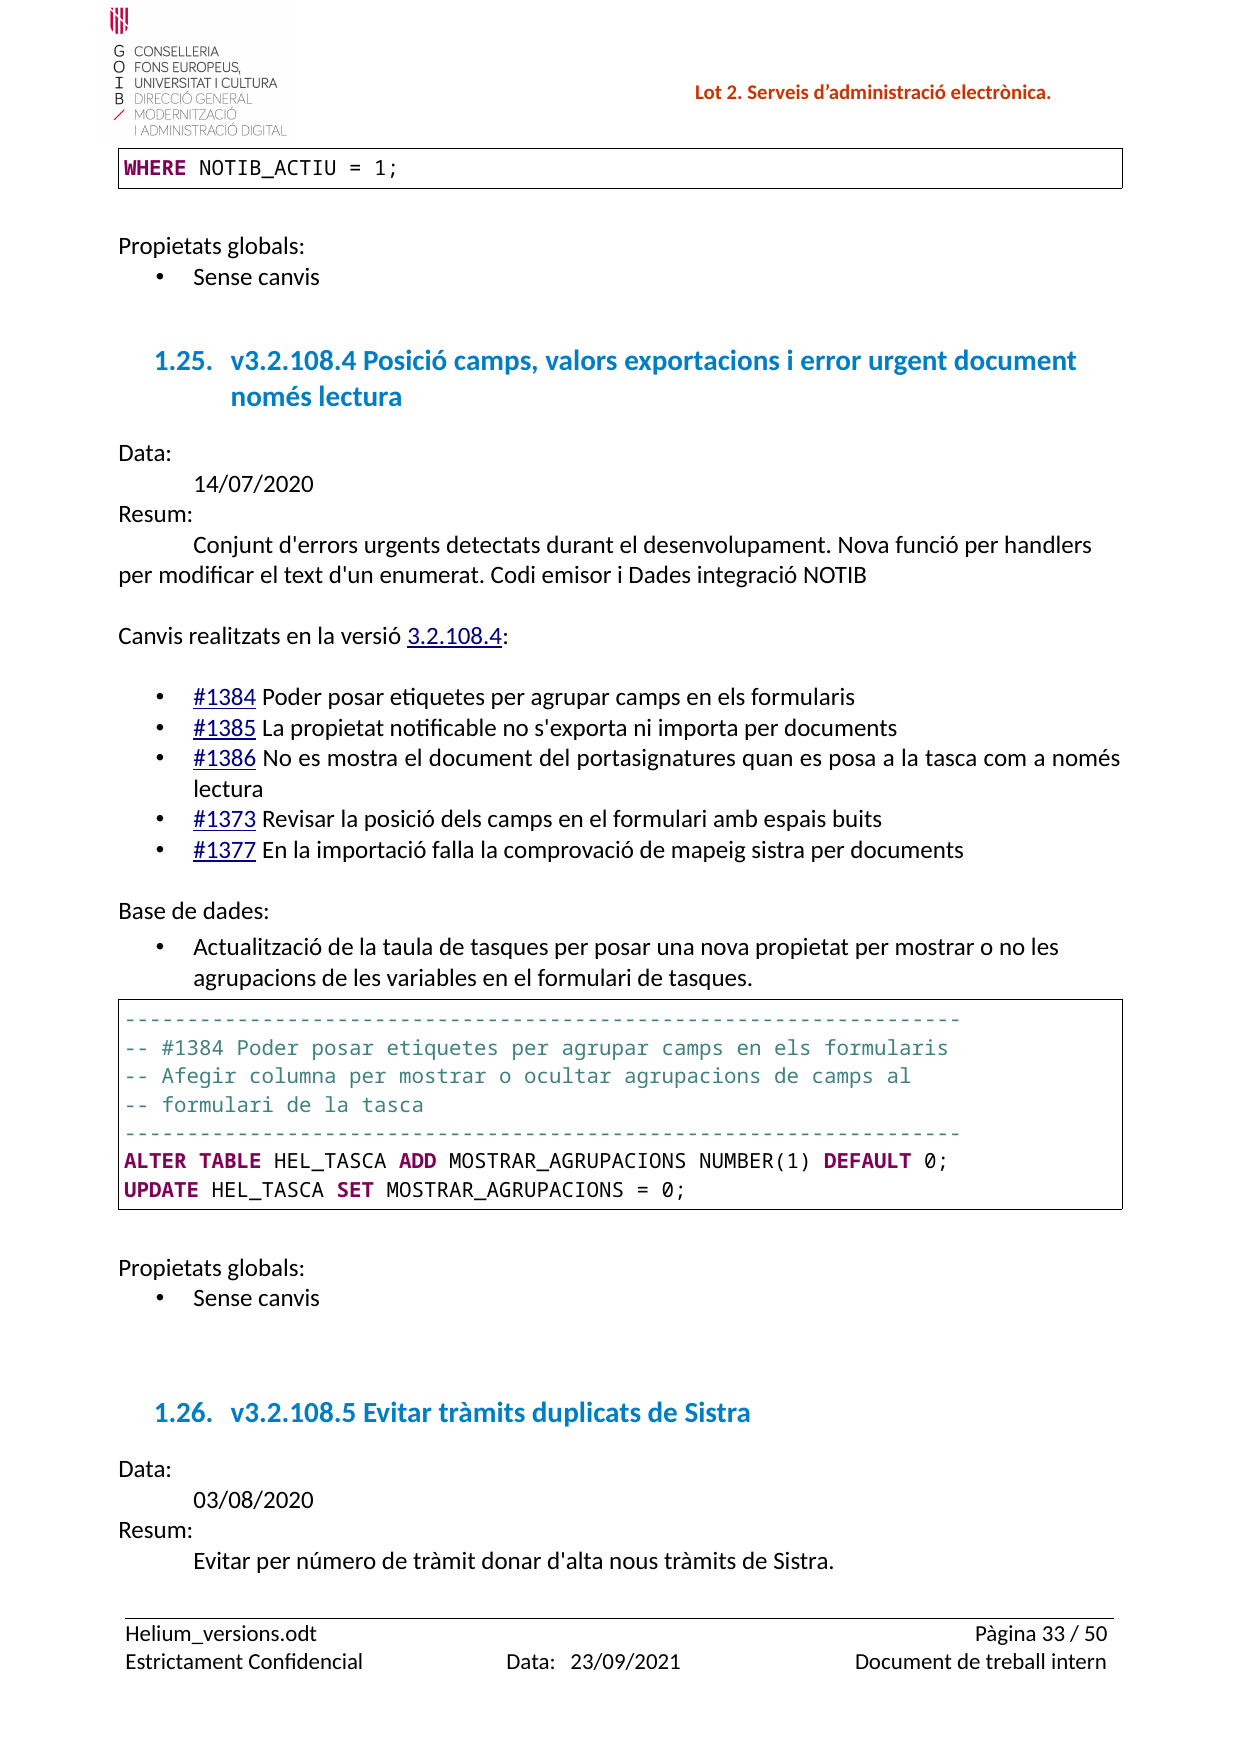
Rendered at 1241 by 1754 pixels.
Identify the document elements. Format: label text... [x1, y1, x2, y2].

text Base de dades: [118, 895, 1122, 926]
subtitle v3.2.108.4 Posició camps, valors exportacions i error urgent document només lectura [153, 342, 1122, 414]
subtitle v3.2.108.5 Evitar tràmits duplicats de Sistra [153, 1394, 1122, 1430]
text 03/08/2020 [118, 1484, 1122, 1515]
text Evitar per número de tràmit donar d'alta nous tràmits de Sistra. [118, 1545, 1122, 1576]
text Propietats globals: [118, 230, 1122, 261]
list #1373 Revisar la posició dels camps en el formulari amb espais buits [156, 803, 1122, 834]
list #1386 No es mostra el document del portasignatures quan es posa a la tasca com a només lectura [156, 742, 1122, 803]
text 14/07/2020 [118, 468, 1122, 498]
text Resum: [118, 498, 1122, 529]
text Resum: [118, 1515, 1122, 1545]
text Data: [118, 1454, 1122, 1484]
table_header ------------------------------------------------------------------- -- #1384 Poder posar etiquetes per agrupar camps en els formularis -- Afegir columna per mostrar o ocultar agrupacions de camps al -- formulari de la tasca ------------------------------------------------------------------- ALTER TABLE HEL_TASCA ADD MOSTRAR_AGRUPACIONS NUMBER(1) DEFAULT 0; UPDATE HEL_TASCA SET MOSTRAR_AGRUPACIONS = 0; [119, 1000, 1122, 1209]
table_header WHERE NOTIB_ACTIU = 1; [119, 149, 1122, 188]
list #1385 La propietat notificable no s'exporta ni importa per documents [156, 712, 1122, 742]
text Data: [118, 437, 1122, 468]
list #1384 Poder posar etiquetes per agrupar camps en els formularis [156, 681, 1122, 712]
picture [100, 0, 297, 144]
text Canvis realitzats en la versió 3.2.108.4: [118, 620, 1122, 651]
list Actualització de la taula de tasques per posar una nova propietat per mostrar o no les agrupacions de les variables en el formulari de tasques. [156, 932, 1122, 993]
text Conjunt d'errors urgents detectats durant el desenvolupament. Nova funció per handlers per modificar el text d'un enumerat. Codi emisor i Dades integració NOTIB [118, 529, 1122, 590]
list #1377 En la importació falla la comprovació de mapeig sistra per documents [156, 834, 1122, 864]
text Propietats globals: [118, 1252, 1122, 1282]
list Sense canvis [156, 1282, 1122, 1313]
list Sense canvis [156, 261, 1122, 291]
